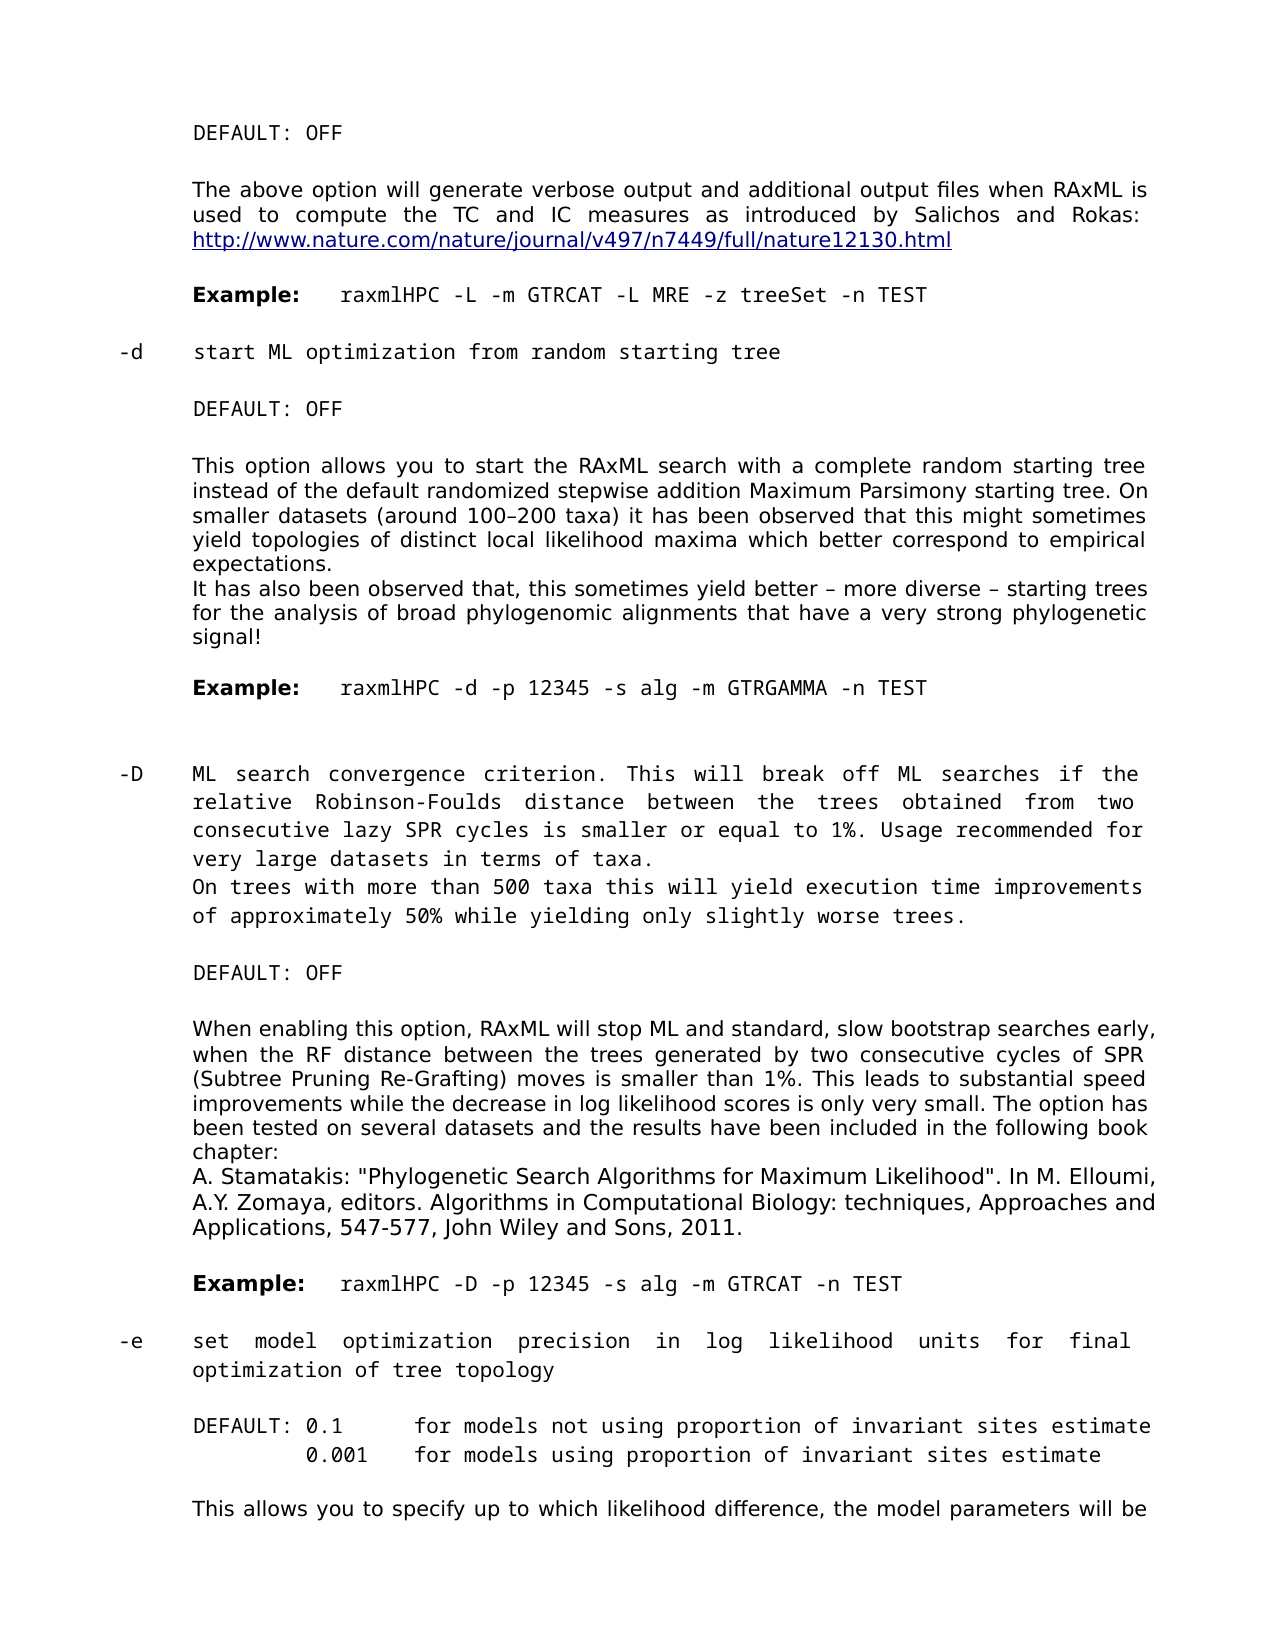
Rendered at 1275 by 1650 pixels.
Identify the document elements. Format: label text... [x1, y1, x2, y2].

text It has also been observed that, this sometimes yield better – more diverse – starting trees for the analysis of broad phylogenomic alignments that have a very strong phylogenetic signal! [118, 577, 1157, 649]
text DEFAULT: OFF [118, 394, 1157, 423]
text 0.001 for models using proportion of invariant sites estimate [118, 1440, 1157, 1468]
text -e set model optimization precision in log likelihood units for final optimization of tree topology [118, 1326, 1157, 1383]
text Example: raxmlHPC -L -m GTRCAT -L MRE -z treeSet -n TEST [118, 280, 1157, 309]
text Example: raxmlHPC -D -p 12345 -s alg -m GTRCAT -n TEST [118, 1269, 1157, 1298]
text A. Stamatakis: "Phylogenetic Search Algorithms for Maximum Likelihood". In M. Elloumi, A.Y. Zomaya, editors. Algorithms in Computational Biology: techniques, Approaches and Applications, 547-577, John Wiley and Sons, 2011. [118, 1164, 1157, 1241]
text This allows you to specify up to which likelihood difference, the model parameters will be [118, 1497, 1157, 1521]
text DEFAULT: 0.1 for models not using proportion of invariant sites estimate [118, 1412, 1157, 1440]
text The above option will generate verbose output and additional output files when RAxML is used to compute the TC and IC measures as introduced by Salichos and Rokas: http://www.nature.com/nature/journal/v497/n7449/full/nature12130.html [118, 175, 1157, 252]
text DEFAULT: OFF [118, 118, 1157, 147]
text On trees with more than 500 taxa this will yield execution time improvements of approximately 50% while yielding only slightly worse trees. [118, 872, 1157, 929]
text DEFAULT: OFF [118, 958, 1157, 986]
text When enabling this option, RAxML will stop ML and standard, slow bootstrap searches early, when the RF distance between the trees generated by two consecutive cycles of SPR (Subtree Pruning Re-Grafting) moves is smaller than 1%. This leads to substantial speed improvements while the decrease in log likelihood scores is only very small. The option has been tested on several datasets and the results have been included in the following book chapter: [118, 1014, 1157, 1164]
text This option allows you to start the RAxML search with a complete random starting tree instead of the default randomized stepwise addition Maximum Parsimony starting tree. On smaller datasets (around 100–200 taxa) it has been observed that this might sometimes yield topologies of distinct local likelihood maxima which better correspond to empirical expectations. [118, 451, 1157, 577]
text -D ML search convergence criterion. This will break off ML searches if the relative Robinson-Foulds distance between the trees obtained from two consecutive lazy SPR cycles is smaller or equal to 1%. Usage recommended for very large datasets in terms of taxa. [118, 759, 1157, 872]
text Example: raxmlHPC -d -p 12345 -s alg -m GTRGAMMA -n TEST [118, 673, 1157, 702]
text -d start ML optimization from random starting tree [118, 337, 1157, 366]
